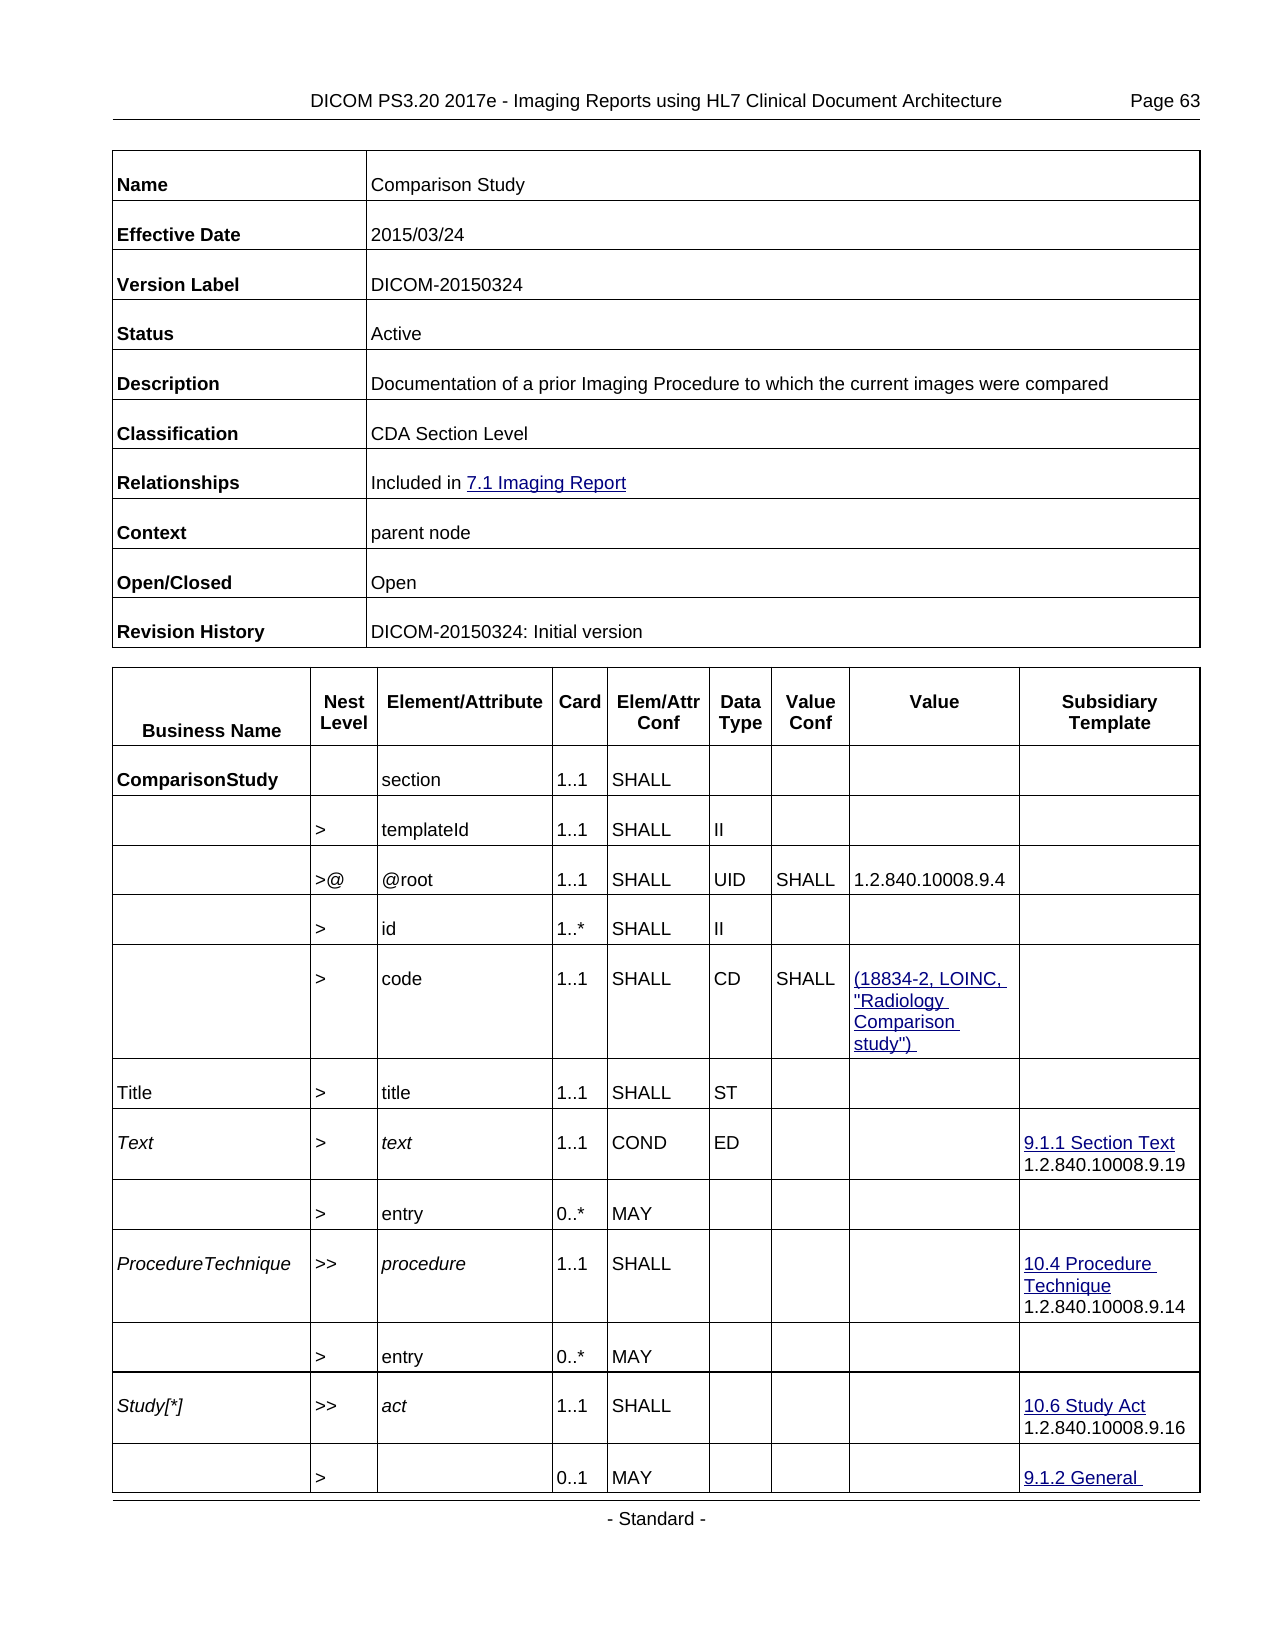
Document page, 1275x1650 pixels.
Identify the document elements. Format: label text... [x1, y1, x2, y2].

table_cell [710, 746, 771, 795]
table_cell SHALL [608, 796, 709, 844]
table_cell [1020, 945, 1199, 1058]
table_cell parent node [367, 499, 1199, 547]
table_cell MAY [608, 1444, 709, 1492]
table_cell entry [378, 1180, 552, 1229]
table_cell [772, 1373, 849, 1443]
table_cell SHALL [608, 1230, 709, 1322]
table_cell MAY [608, 1180, 709, 1229]
table_cell [311, 746, 377, 795]
table_cell title [378, 1059, 552, 1108]
table_cell DICOM-20150324: Initial version [367, 598, 1199, 647]
table_cell [772, 1444, 849, 1492]
table_cell [710, 1373, 771, 1443]
table_cell Status [113, 300, 366, 349]
table_cell Included in 7.1 Imaging Report [367, 449, 1199, 498]
table_cell [1020, 1180, 1199, 1229]
table_cell 1..1 [553, 1059, 607, 1108]
table_cell [850, 895, 1019, 944]
table_cell [772, 1230, 849, 1322]
table_cell ED [710, 1109, 771, 1179]
table_cell SHALL [608, 1059, 709, 1108]
table_cell [1020, 895, 1199, 944]
table_cell SHALL [608, 1373, 709, 1443]
table_header Data Type [710, 668, 771, 745]
table_cell > [311, 796, 377, 844]
table_cell Documentation of a prior Imaging Procedure to which the current images were compared [367, 350, 1199, 398]
table_cell @root [378, 846, 552, 894]
table_header Subsidiary Template [1020, 668, 1199, 745]
table_cell > [311, 1323, 377, 1371]
table_cell [710, 1180, 771, 1229]
table_cell Text [113, 1109, 310, 1179]
table_cell [113, 1444, 310, 1492]
table_cell [850, 796, 1019, 844]
table_cell SHALL [608, 746, 709, 795]
table_cell >> [311, 1230, 377, 1322]
table_header Card [553, 668, 607, 745]
table_cell [378, 1444, 552, 1492]
table_cell 1..1 [553, 1230, 607, 1322]
table_cell Revision History [113, 598, 366, 647]
table_cell Open/Closed [113, 549, 366, 597]
table_cell [850, 1180, 1019, 1229]
table_cell SHALL [772, 846, 849, 894]
table_cell [710, 1444, 771, 1492]
table_cell SHALL [608, 846, 709, 894]
table_cell COND [608, 1109, 709, 1179]
table_cell [772, 895, 849, 944]
table_cell Relationships [113, 449, 366, 498]
table_cell procedure [378, 1230, 552, 1322]
table_cell ST [710, 1059, 771, 1108]
table_cell Comparison Study [367, 151, 1199, 200]
table_cell Context [113, 499, 366, 547]
table_cell DICOM-20150324 [367, 250, 1199, 299]
table_cell [772, 796, 849, 844]
table_cell [1020, 796, 1199, 844]
table_cell 1..1 [553, 796, 607, 844]
table_cell 10.4 Procedure Technique 1.2.840.10008.9.14 [1020, 1230, 1199, 1322]
table_cell > [311, 945, 377, 1058]
table_cell > [311, 895, 377, 944]
table_cell SHALL [608, 945, 709, 1058]
table_cell 1..1 [553, 1109, 607, 1179]
table_header Nest Level [311, 668, 377, 745]
table_cell >@ [311, 846, 377, 894]
table_cell CD [710, 945, 771, 1058]
table_header Elem/Attr Conf [608, 668, 709, 745]
table_cell 9.1.1 Section Text 1.2.840.10008.9.19 [1020, 1109, 1199, 1179]
table_cell [850, 1444, 1019, 1492]
table_cell [772, 1323, 849, 1371]
table_cell 2015/03/24 [367, 201, 1199, 249]
table_cell Open [367, 549, 1199, 597]
table_cell > [311, 1109, 377, 1179]
table_cell act [378, 1373, 552, 1443]
table_cell II [710, 895, 771, 944]
table_cell II [710, 796, 771, 844]
table_cell > [311, 1059, 377, 1108]
table_cell Effective Date [113, 201, 366, 249]
table_cell [850, 1230, 1019, 1322]
table_cell MAY [608, 1323, 709, 1371]
table_cell > [311, 1180, 377, 1229]
table_cell [850, 746, 1019, 795]
table_cell [772, 1180, 849, 1229]
table_cell CDA Section Level [367, 400, 1199, 448]
table_cell 1..1 [553, 1373, 607, 1443]
table_cell 10.6 Study Act 1.2.840.10008.9.16 [1020, 1373, 1199, 1443]
table_cell [772, 1109, 849, 1179]
table_cell Comparison​Study [113, 746, 310, 795]
table_cell [710, 1230, 771, 1322]
table_cell [850, 1059, 1019, 1108]
table_cell [850, 1373, 1019, 1443]
table_cell >> [311, 1373, 377, 1443]
table_cell (18834-2, LOINC, "Radiology Comparison study") [850, 945, 1019, 1058]
table_cell [113, 846, 310, 894]
table_cell Version Label [113, 250, 366, 299]
table_cell 1..1 [553, 945, 607, 1058]
table_cell [1020, 746, 1199, 795]
table_cell Active [367, 300, 1199, 349]
table_cell [772, 746, 849, 795]
table_cell UID [710, 846, 771, 894]
table_cell 0..* [553, 1180, 607, 1229]
table_cell [710, 1323, 771, 1371]
table_header Value [850, 668, 1019, 745]
table_cell [113, 895, 310, 944]
table_cell > [311, 1444, 377, 1492]
table_header Value Conf [772, 668, 849, 745]
table_cell [850, 1109, 1019, 1179]
table_cell 1..1 [553, 746, 607, 795]
table_cell code [378, 945, 552, 1058]
table_cell [113, 945, 310, 1058]
table_cell template​Id [378, 796, 552, 844]
table_cell [1020, 1323, 1199, 1371]
table_cell Procedure​Technique [113, 1230, 310, 1322]
table_cell SHALL [608, 895, 709, 944]
table_cell Title [113, 1059, 310, 1108]
table_cell 1.2.840.10008.9.4 [850, 846, 1019, 894]
table_cell SHALL [772, 945, 849, 1058]
table_cell Name [113, 151, 366, 200]
table_cell id [378, 895, 552, 944]
table_cell 0..1 [553, 1444, 607, 1492]
table_cell [1020, 846, 1199, 894]
table_cell [113, 1323, 310, 1371]
table_header Element/​Attribute [378, 668, 552, 745]
table_cell 0..* [553, 1323, 607, 1371]
table_header Business Name [113, 668, 310, 745]
table_cell 1..* [553, 895, 607, 944]
table_cell [113, 796, 310, 844]
table_cell Study[*] [113, 1373, 310, 1443]
table_cell 9.1.2 General [1020, 1444, 1199, 1492]
table_cell [1020, 1059, 1199, 1108]
table_cell [850, 1323, 1019, 1371]
table_cell [113, 1180, 310, 1229]
table_cell text [378, 1109, 552, 1179]
table_cell 1..1 [553, 846, 607, 894]
table_cell [772, 1059, 849, 1108]
table_cell entry [378, 1323, 552, 1371]
table_cell Description [113, 350, 366, 398]
table_cell section [378, 746, 552, 795]
table_cell Classification [113, 400, 366, 448]
